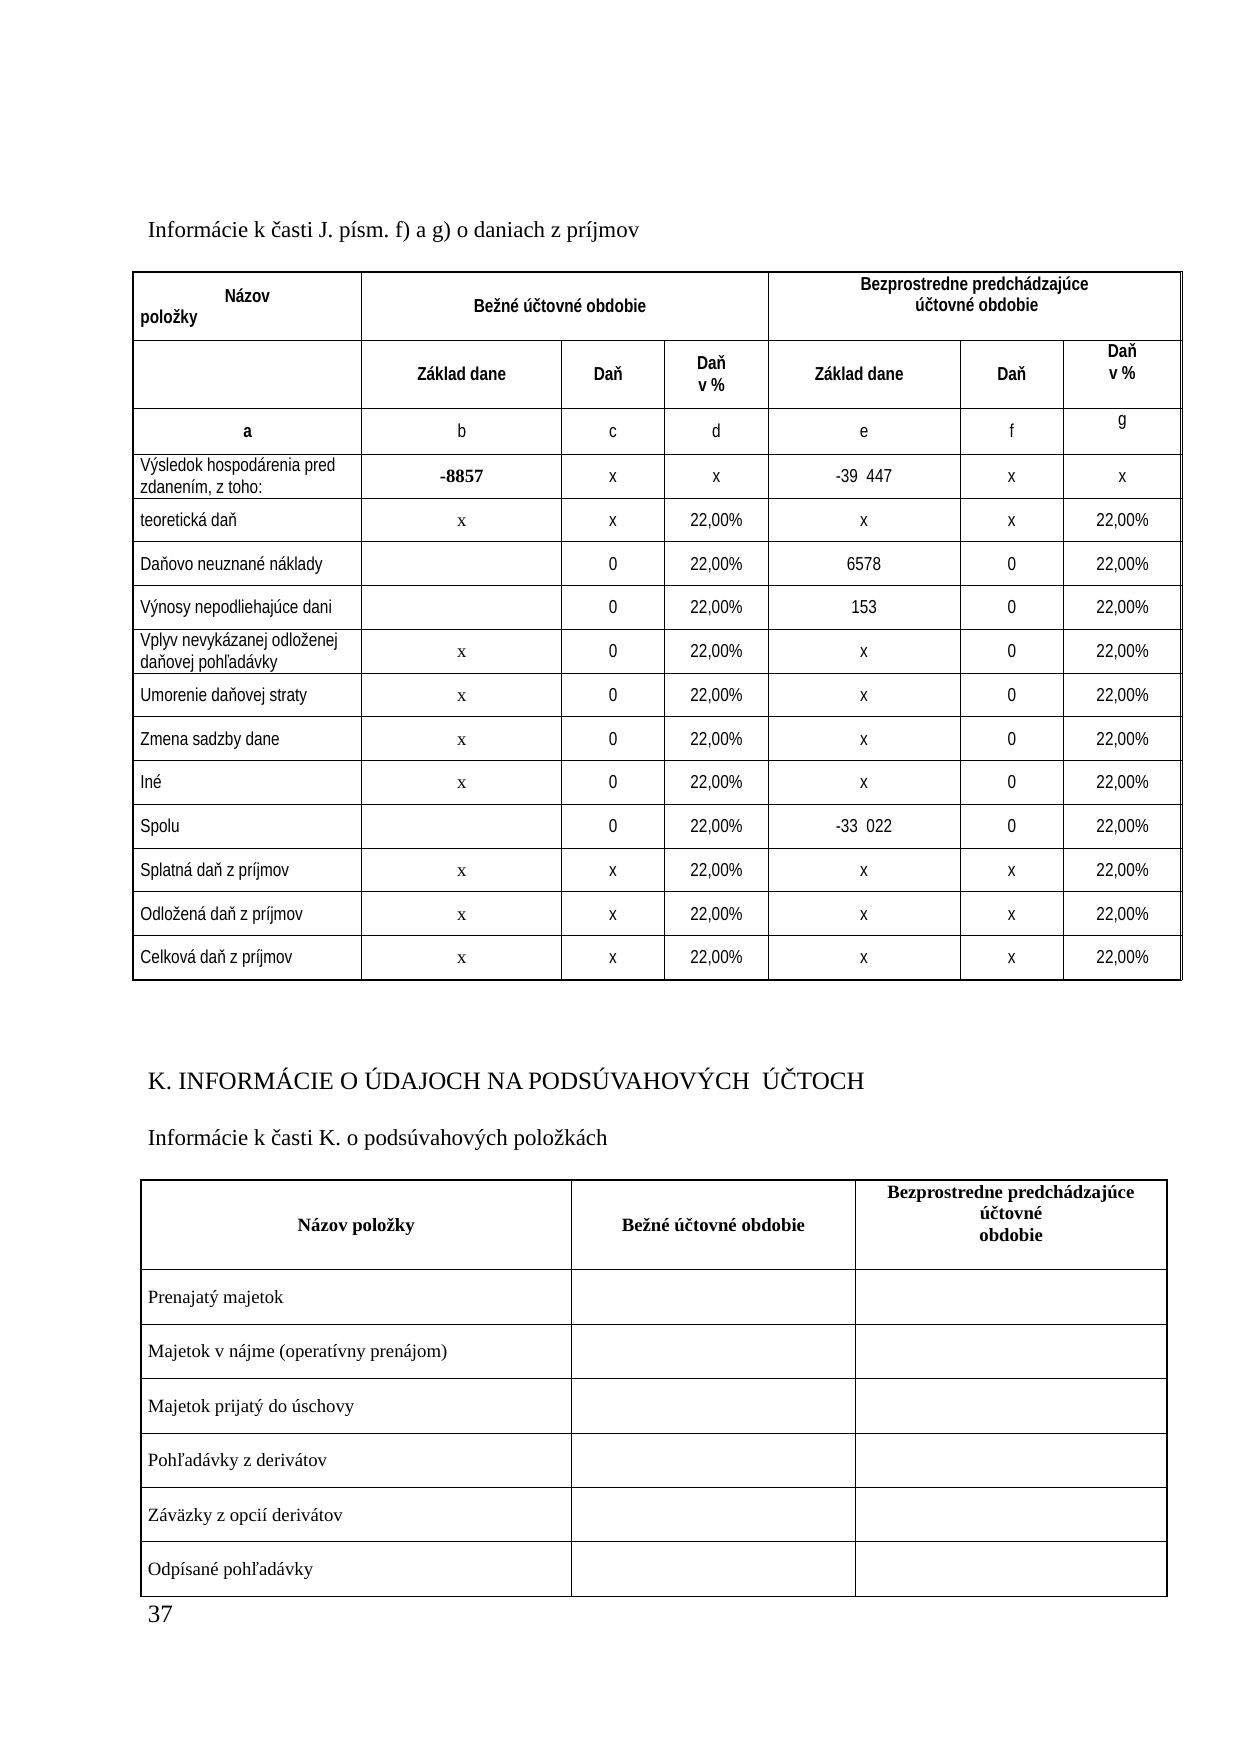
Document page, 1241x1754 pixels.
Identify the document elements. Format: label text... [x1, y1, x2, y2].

table_cell Základ dane [362, 341, 561, 407]
table_cell 0 [961, 674, 1063, 716]
table_cell Majetok prijatý do úschovy [142, 1379, 571, 1432]
table_cell 0 [961, 542, 1063, 585]
table_cell Iné [134, 761, 361, 804]
table_cell x [562, 499, 664, 541]
table_cell Daň v % [665, 341, 768, 407]
table_cell Splatná daň z príjmov [134, 849, 361, 891]
table_header Bežné účtovné obdobie [572, 1181, 855, 1269]
table_cell x [362, 499, 561, 541]
table_cell d [665, 409, 768, 454]
table_cell x [562, 849, 664, 891]
table_cell Odpísané pohľadávky [142, 1542, 571, 1596]
table_cell [572, 1325, 855, 1378]
table_cell [572, 1542, 855, 1596]
table_cell x [769, 674, 960, 716]
table_cell 0 [562, 674, 664, 716]
table_cell 153 [769, 586, 960, 629]
table_cell x [769, 761, 960, 804]
table_header Bezprostredne predchádzajúce účtovné obdobie [856, 1181, 1166, 1269]
table_cell x [362, 674, 561, 716]
text Informácie k časti K. o podsúvahových položkách [148, 1124, 1167, 1150]
table_cell [572, 1434, 855, 1487]
table_cell f [961, 409, 1063, 454]
table_cell 22,00% [665, 717, 768, 760]
table_cell [362, 542, 561, 585]
table_cell Základ dane [769, 341, 960, 407]
table_cell g [1064, 409, 1180, 454]
table_cell Výsledok hospodárenia pred zdanením, z toho: [134, 455, 361, 497]
table_cell [856, 1270, 1166, 1324]
table_cell -39 447 [769, 455, 960, 497]
table_cell 6578 [769, 542, 960, 585]
table_cell 22,00% [665, 936, 768, 979]
table_cell Daň [562, 341, 664, 407]
table_cell 22,00% [1064, 630, 1180, 672]
table_cell 0 [961, 586, 1063, 629]
table_cell 22,00% [665, 892, 768, 935]
table_cell 0 [562, 630, 664, 672]
table_cell [572, 1488, 855, 1541]
table_cell [856, 1542, 1166, 1596]
table_cell [856, 1325, 1166, 1378]
table_cell 0 [961, 761, 1063, 804]
table_cell 22,00% [1064, 717, 1180, 760]
table_cell [362, 805, 561, 847]
table_cell -33 022 [769, 805, 960, 847]
table_cell x [362, 936, 561, 979]
table_cell 0 [562, 805, 664, 847]
text K. INFORMÁCIE O ÚDAJOCH NA PODSÚVAHOVÝCH ÚČTOCH [148, 1066, 1167, 1095]
table_cell x [769, 630, 960, 672]
table_cell 0 [562, 542, 664, 585]
table_cell teoretická daň [134, 499, 361, 541]
table_cell x [665, 455, 768, 497]
table_cell 22,00% [1064, 892, 1180, 935]
table_cell b [362, 409, 561, 454]
table_cell x [961, 892, 1063, 935]
table_cell [572, 1270, 855, 1324]
table_cell Vplyv nevykázanej odloženej daňovej pohľadávky [134, 630, 361, 672]
table_cell x [362, 717, 561, 760]
table_cell x [362, 761, 561, 804]
table_cell [572, 1379, 855, 1432]
table_cell x [961, 499, 1063, 541]
table_cell 0 [562, 586, 664, 629]
table_cell 22,00% [1064, 936, 1180, 979]
table_header Názov položky [142, 1181, 571, 1269]
table_header Názov položky [134, 273, 361, 340]
table_cell a [134, 409, 361, 454]
table_cell 0 [961, 630, 1063, 672]
table_cell [856, 1434, 1166, 1487]
table_cell Majetok v nájme (operatívny prenájom) [142, 1325, 571, 1378]
table_cell x [769, 936, 960, 979]
table_cell 22,00% [665, 586, 768, 629]
table_cell 22,00% [665, 499, 768, 541]
table_cell 22,00% [1064, 674, 1180, 716]
table_cell x [562, 892, 664, 935]
table_cell Celková daň z príjmov [134, 936, 361, 979]
table_cell Daňovo neuznané náklady [134, 542, 361, 585]
table_cell 22,00% [1064, 586, 1180, 629]
table_cell 0 [562, 761, 664, 804]
table_cell x [562, 936, 664, 979]
table_cell c [562, 409, 664, 454]
table_cell Daň v % [1064, 341, 1180, 407]
table_cell x [1064, 455, 1180, 497]
table_cell x [362, 892, 561, 935]
table_cell [856, 1488, 1166, 1541]
table_cell Výnosy nepodliehajúce dani [134, 586, 361, 629]
table_cell x [961, 455, 1063, 497]
table_header Bezprostredne predchádzajúce účtovné obdobie [769, 273, 1180, 340]
table_header Bežné účtovné obdobie [362, 273, 768, 340]
table_cell Daň [961, 341, 1063, 407]
table_cell x [769, 849, 960, 891]
table_cell Zmena sadzby dane [134, 717, 361, 760]
table_cell 0 [961, 805, 1063, 847]
table_cell x [562, 455, 664, 497]
table_cell Prenajatý majetok [142, 1270, 571, 1324]
table_cell 22,00% [1064, 849, 1180, 891]
table_cell Odložená daň z príjmov [134, 892, 361, 935]
table_cell 22,00% [665, 674, 768, 716]
table_cell 22,00% [1064, 805, 1180, 847]
table_cell 22,00% [1064, 499, 1180, 541]
table_cell 22,00% [665, 761, 768, 804]
table_cell 22,00% [1064, 542, 1180, 585]
table_cell x [769, 717, 960, 760]
table_cell Umorenie daňovej straty [134, 674, 361, 716]
table_cell -8857 [362, 455, 561, 497]
table_cell x [961, 936, 1063, 979]
table_cell [362, 586, 561, 629]
table_cell x [362, 849, 561, 891]
table_cell [856, 1379, 1166, 1432]
table_cell [134, 341, 361, 407]
table_cell x [769, 892, 960, 935]
table_cell 22,00% [1064, 761, 1180, 804]
table_cell 22,00% [665, 542, 768, 585]
table_cell Záväzky z opcií derivátov [142, 1488, 571, 1541]
table_cell 22,00% [665, 849, 768, 891]
table_cell x [362, 630, 561, 672]
table_cell 0 [562, 717, 664, 760]
table_cell 22,00% [665, 805, 768, 847]
table_cell Spolu [134, 805, 361, 847]
table_cell x [961, 849, 1063, 891]
table_cell e [769, 409, 960, 454]
table_cell 22,00% [665, 630, 768, 672]
table_cell Pohľadávky z derivátov [142, 1434, 571, 1487]
text Informácie k časti J. písm. f) a g) o daniach z príjmov [148, 216, 1167, 242]
table_cell 0 [961, 717, 1063, 760]
table_cell x [769, 499, 960, 541]
